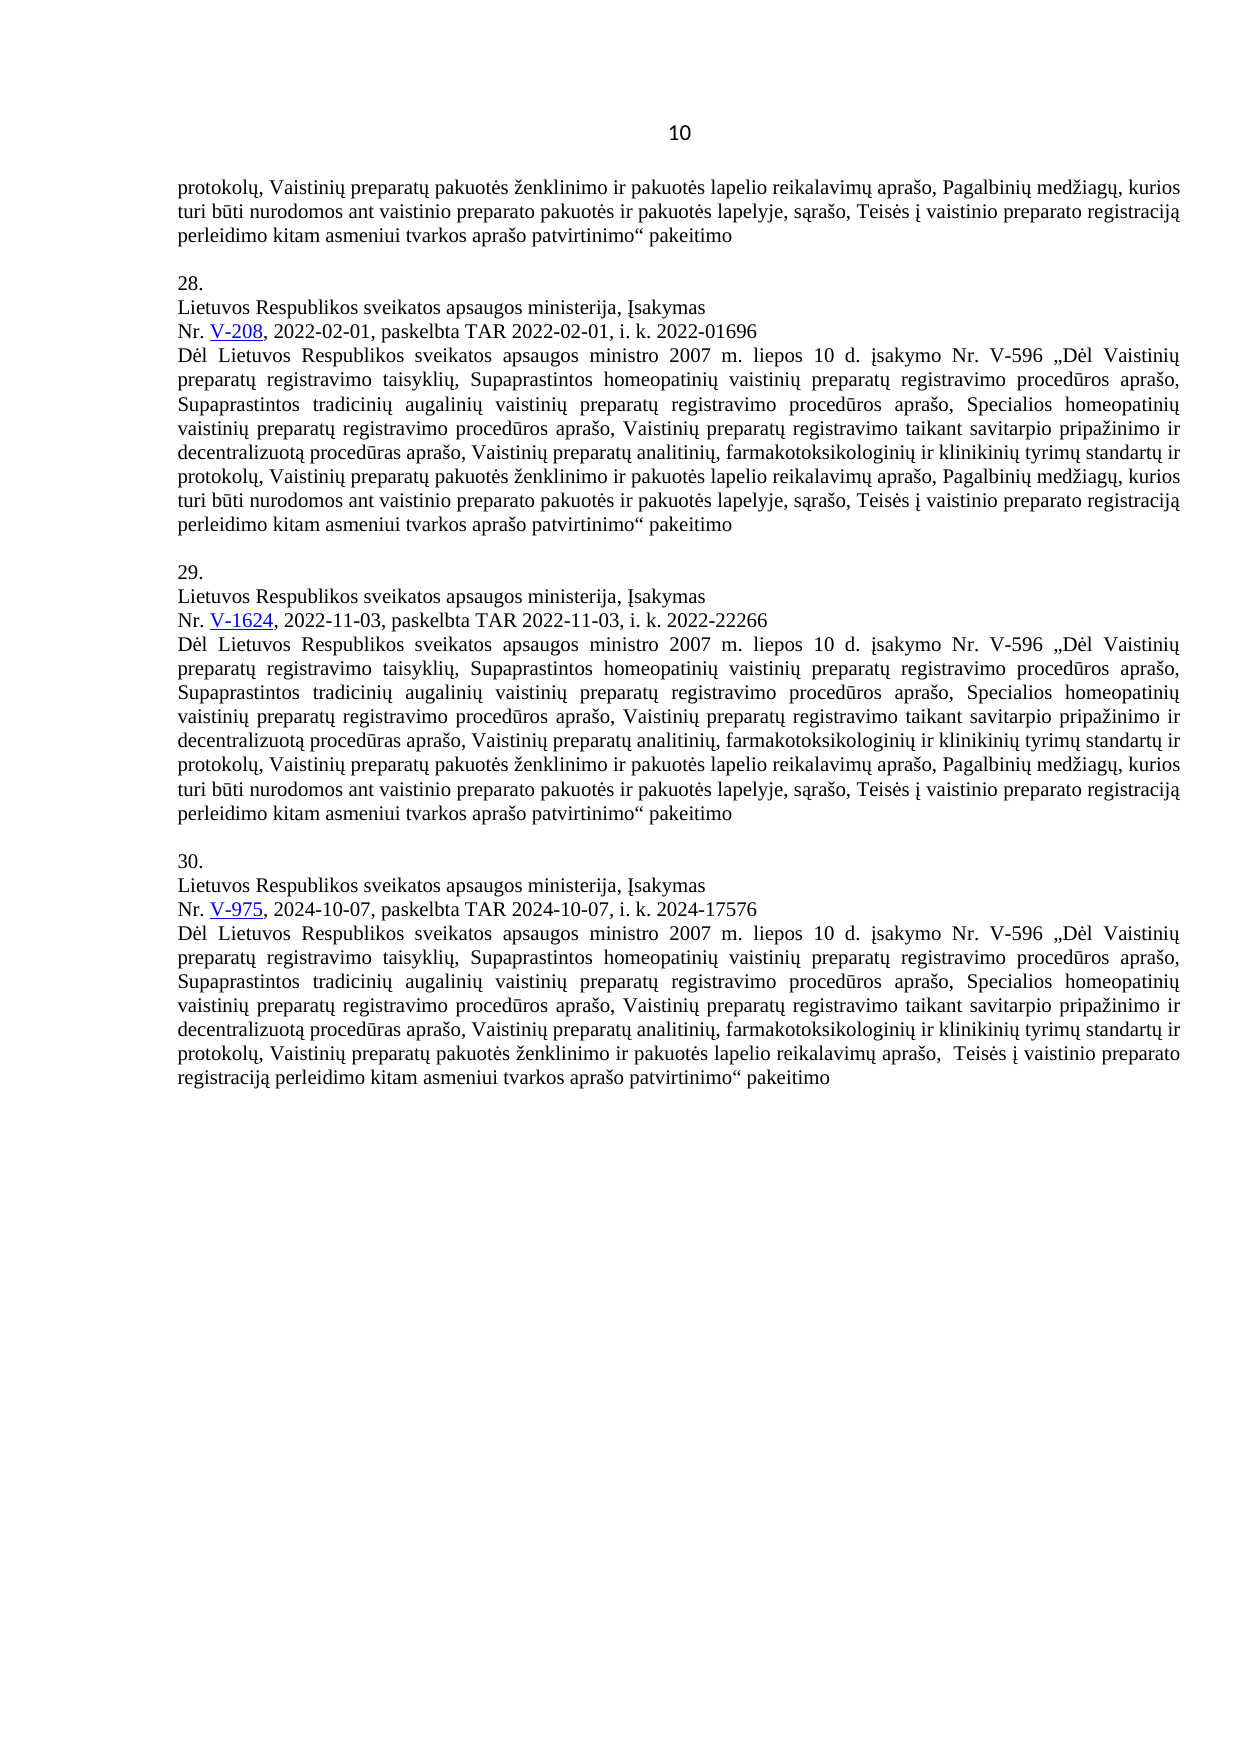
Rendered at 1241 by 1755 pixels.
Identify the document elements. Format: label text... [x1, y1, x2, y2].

text Nr. V-208, 2022-02-01, paskelbta TAR 2022-02-01, i. k. 2022-01696 [177, 319, 1181, 343]
text Dėl Lietuvos Respublikos sveikatos apsaugos ministro 2007 m. liepos 10 d. įsakymo Nr. V-596 „Dėl Vaistinių preparatų registravimo taisyklių, Supaprastintos homeopatinių vaistinių preparatų registravimo procedūros aprašo, Supaprastintos tradicinių augalinių vaistinių preparatų registravimo procedūros aprašo, Specialios homeopatinių vaistinių preparatų registravimo procedūros aprašo, Vaistinių preparatų registravimo taikant savitarpio pripažinimo ir decentralizuotą procedūras aprašo, Vaistinių preparatų analitinių, farmakotoksikologinių ir klinikinių tyrimų standartų ir protokolų, Vaistinių preparatų pakuotės ženklinimo ir pakuotės lapelio reikalavimų aprašo, Pagalbinių medžiagų, kurios turi būti nurodomos ant vaistinio preparato pakuotės ir pakuotės lapelyje, sąrašo, Teisės į vaistinio preparato registraciją perleidimo kitam asmeniui tvarkos aprašo patvirtinimo“ pakeitimo [177, 343, 1181, 536]
text Lietuvos Respublikos sveikatos apsaugos ministerija, Įsakymas [177, 873, 1181, 897]
text 29. [177, 560, 1181, 584]
text Lietuvos Respublikos sveikatos apsaugos ministerija, Įsakymas [177, 584, 1181, 608]
text protokolų, Vaistinių preparatų pakuotės ženklinimo ir pakuotės lapelio reikalavimų aprašo, Pagalbinių medžiagų, kurios turi būti nurodomos ant vaistinio preparato pakuotės ir pakuotės lapelyje, sąrašo, Teisės į vaistinio preparato registraciją perleidimo kitam asmeniui tvarkos aprašo patvirtinimo“ pakeitimo [177, 175, 1181, 247]
text Lietuvos Respublikos sveikatos apsaugos ministerija, Įsakymas [177, 295, 1181, 319]
text Dėl Lietuvos Respublikos sveikatos apsaugos ministro 2007 m. liepos 10 d. įsakymo Nr. V-596 „Dėl Vaistinių preparatų registravimo taisyklių, Supaprastintos homeopatinių vaistinių preparatų registravimo procedūros aprašo, Supaprastintos tradicinių augalinių vaistinių preparatų registravimo procedūros aprašo, Specialios homeopatinių vaistinių preparatų registravimo procedūros aprašo, Vaistinių preparatų registravimo taikant savitarpio pripažinimo ir decentralizuotą procedūras aprašo, Vaistinių preparatų analitinių, farmakotoksikologinių ir klinikinių tyrimų standartų ir protokolų, Vaistinių preparatų pakuotės ženklinimo ir pakuotės lapelio reikalavimų aprašo, Pagalbinių medžiagų, kurios turi būti nurodomos ant vaistinio preparato pakuotės ir pakuotės lapelyje, sąrašo, Teisės į vaistinio preparato registraciją perleidimo kitam asmeniui tvarkos aprašo patvirtinimo“ pakeitimo [177, 632, 1181, 824]
text 28. [177, 271, 1181, 295]
text Nr. V-975, 2024-10-07, paskelbta TAR 2024-10-07, i. k. 2024-17576 [177, 897, 1181, 921]
text Dėl Lietuvos Respublikos sveikatos apsaugos ministro 2007 m. liepos 10 d. įsakymo Nr. V-596 „Dėl Vaistinių preparatų registravimo taisyklių, Supaprastintos homeopatinių vaistinių preparatų registravimo procedūros aprašo, Supaprastintos tradicinių augalinių vaistinių preparatų registravimo procedūros aprašo, Specialios homeopatinių vaistinių preparatų registravimo procedūros aprašo, Vaistinių preparatų registravimo taikant savitarpio pripažinimo ir decentralizuotą procedūras aprašo, Vaistinių preparatų analitinių, farmakotoksikologinių ir klinikinių tyrimų standartų ir protokolų, Vaistinių preparatų pakuotės ženklinimo ir pakuotės lapelio reikalavimų aprašo, Teisės į vaistinio preparato registraciją perleidimo kitam asmeniui tvarkos aprašo patvirtinimo“ pakeitimo [177, 921, 1181, 1089]
text 30. [177, 849, 1181, 873]
text Nr. V-1624, 2022-11-03, paskelbta TAR 2022-11-03, i. k. 2022-22266 [177, 608, 1181, 632]
